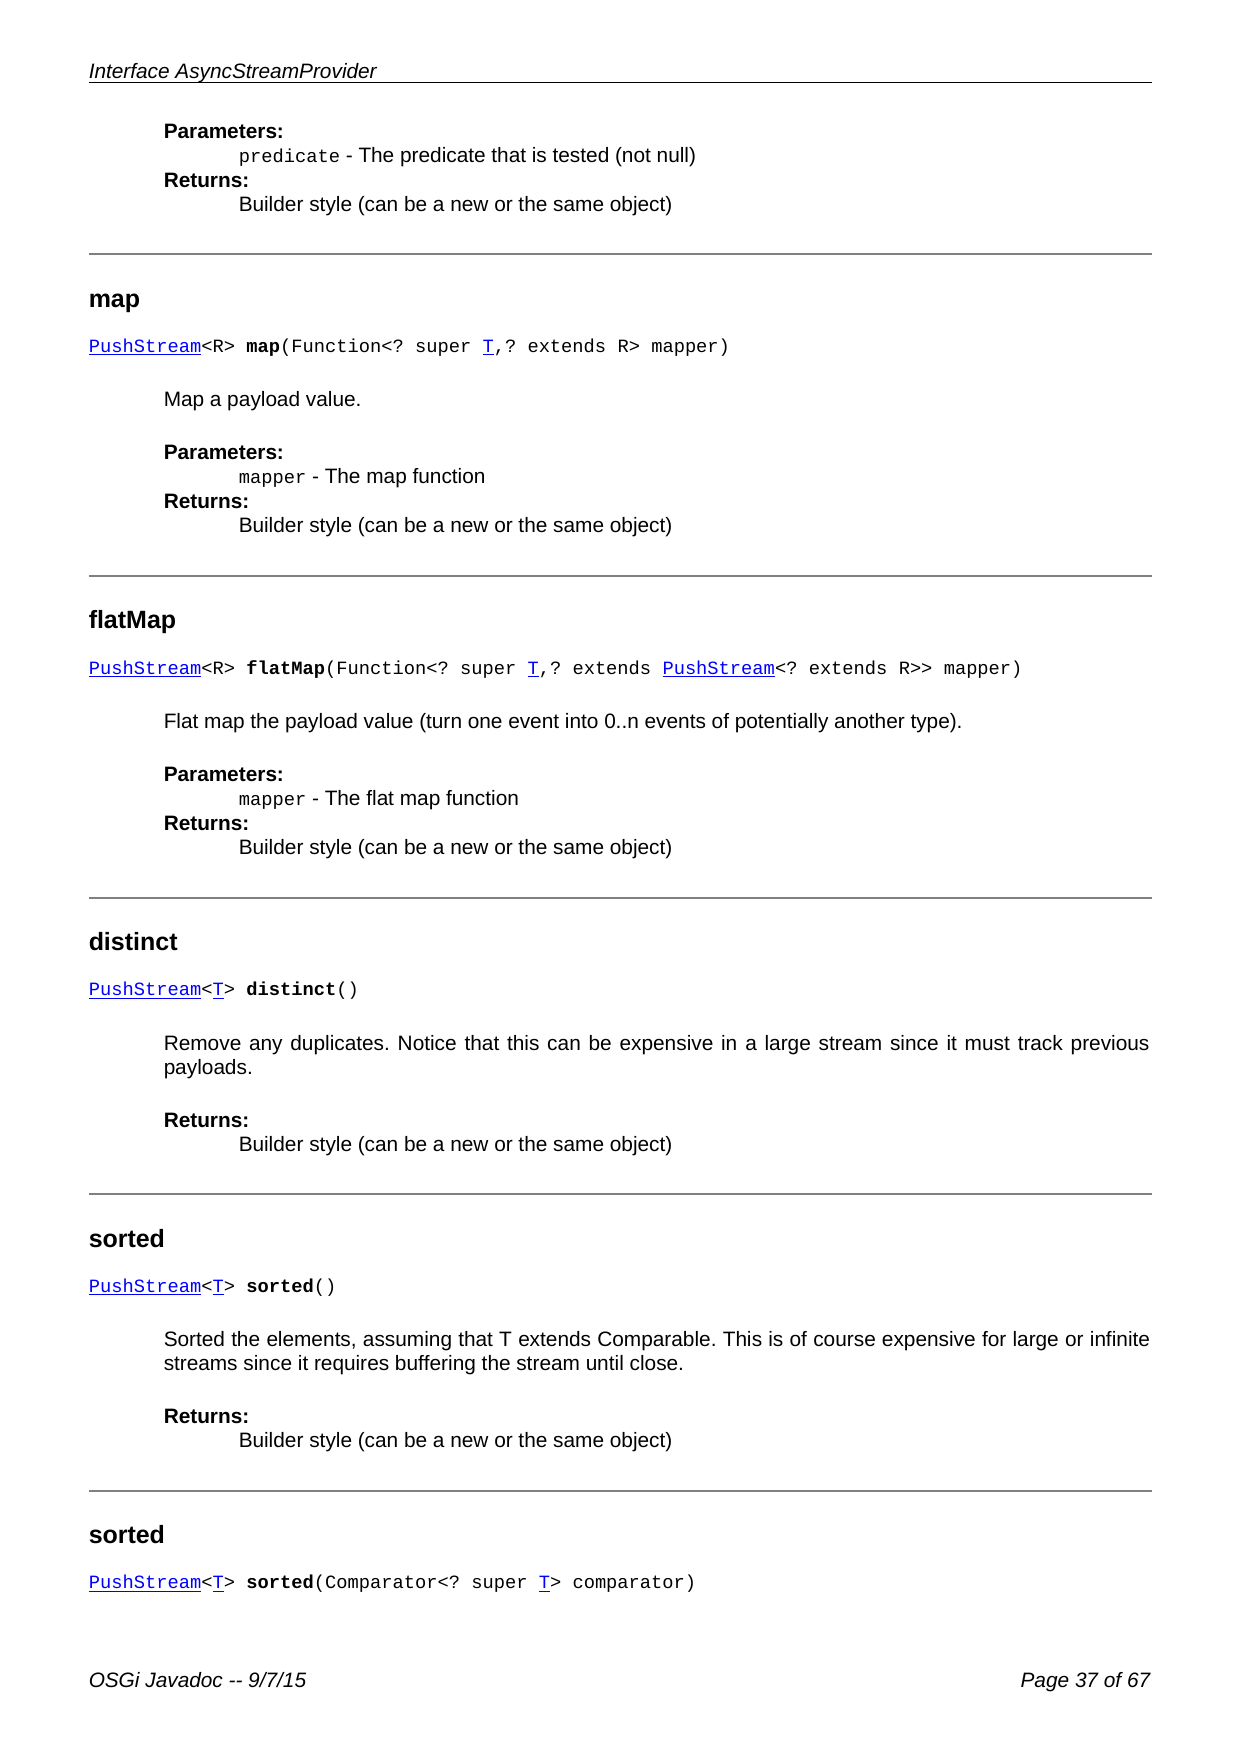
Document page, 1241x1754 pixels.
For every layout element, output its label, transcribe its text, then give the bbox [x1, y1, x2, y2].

text Returns: [163, 1404, 1152, 1428]
subtitle flatMap [88, 606, 1152, 634]
text Parameters: [163, 118, 1152, 142]
text PushStream<T> distinct() [88, 980, 1152, 1001]
text mapper - The map function [238, 464, 1152, 489]
text Map a payload value. [163, 387, 1152, 411]
text Returns: [163, 811, 1152, 835]
text Builder style (can be a new or the same object) [238, 835, 1152, 859]
text PushStream<T> sorted() [88, 1277, 1152, 1298]
text PushStream<R> map(Function<? super T,? extends R> mapper) [88, 337, 1152, 358]
text Builder style (can be a new or the same object) [238, 1428, 1152, 1452]
text Builder style (can be a new or the same object) [238, 513, 1152, 537]
text Builder style (can be a new or the same object) [238, 192, 1152, 216]
text Flat map the payload value (turn one event into 0..n events of potentially another type). [163, 709, 1152, 733]
text mapper - The flat map function [238, 786, 1152, 811]
text predicate - The predicate that is tested (not null) [238, 142, 1152, 168]
subtitle sorted [88, 1520, 1152, 1549]
text Builder style (can be a new or the same object) [238, 1132, 1152, 1156]
text Sorted the elements, assuming that T extends Comparable. This is of course expensive for large or infinite streams since it requires buffering the stream until close. [163, 1327, 1152, 1375]
text PushStream<T> sorted(Comparator<? super T> comparator) [88, 1573, 1152, 1594]
text Returns: [163, 1108, 1152, 1132]
text Returns: [163, 168, 1152, 192]
text Parameters: [163, 440, 1152, 464]
subtitle map [88, 284, 1152, 312]
text Returns: [163, 489, 1152, 513]
text Remove any duplicates. Notice that this can be expensive in a large stream since it must track previous payloads. [163, 1031, 1152, 1078]
text Parameters: [163, 762, 1152, 786]
subtitle distinct [88, 927, 1152, 956]
subtitle sorted [88, 1224, 1152, 1253]
text PushStream<R> flatMap(Function<? super T,? extends PushStream<? extends R>> mapper) [88, 658, 1152, 680]
